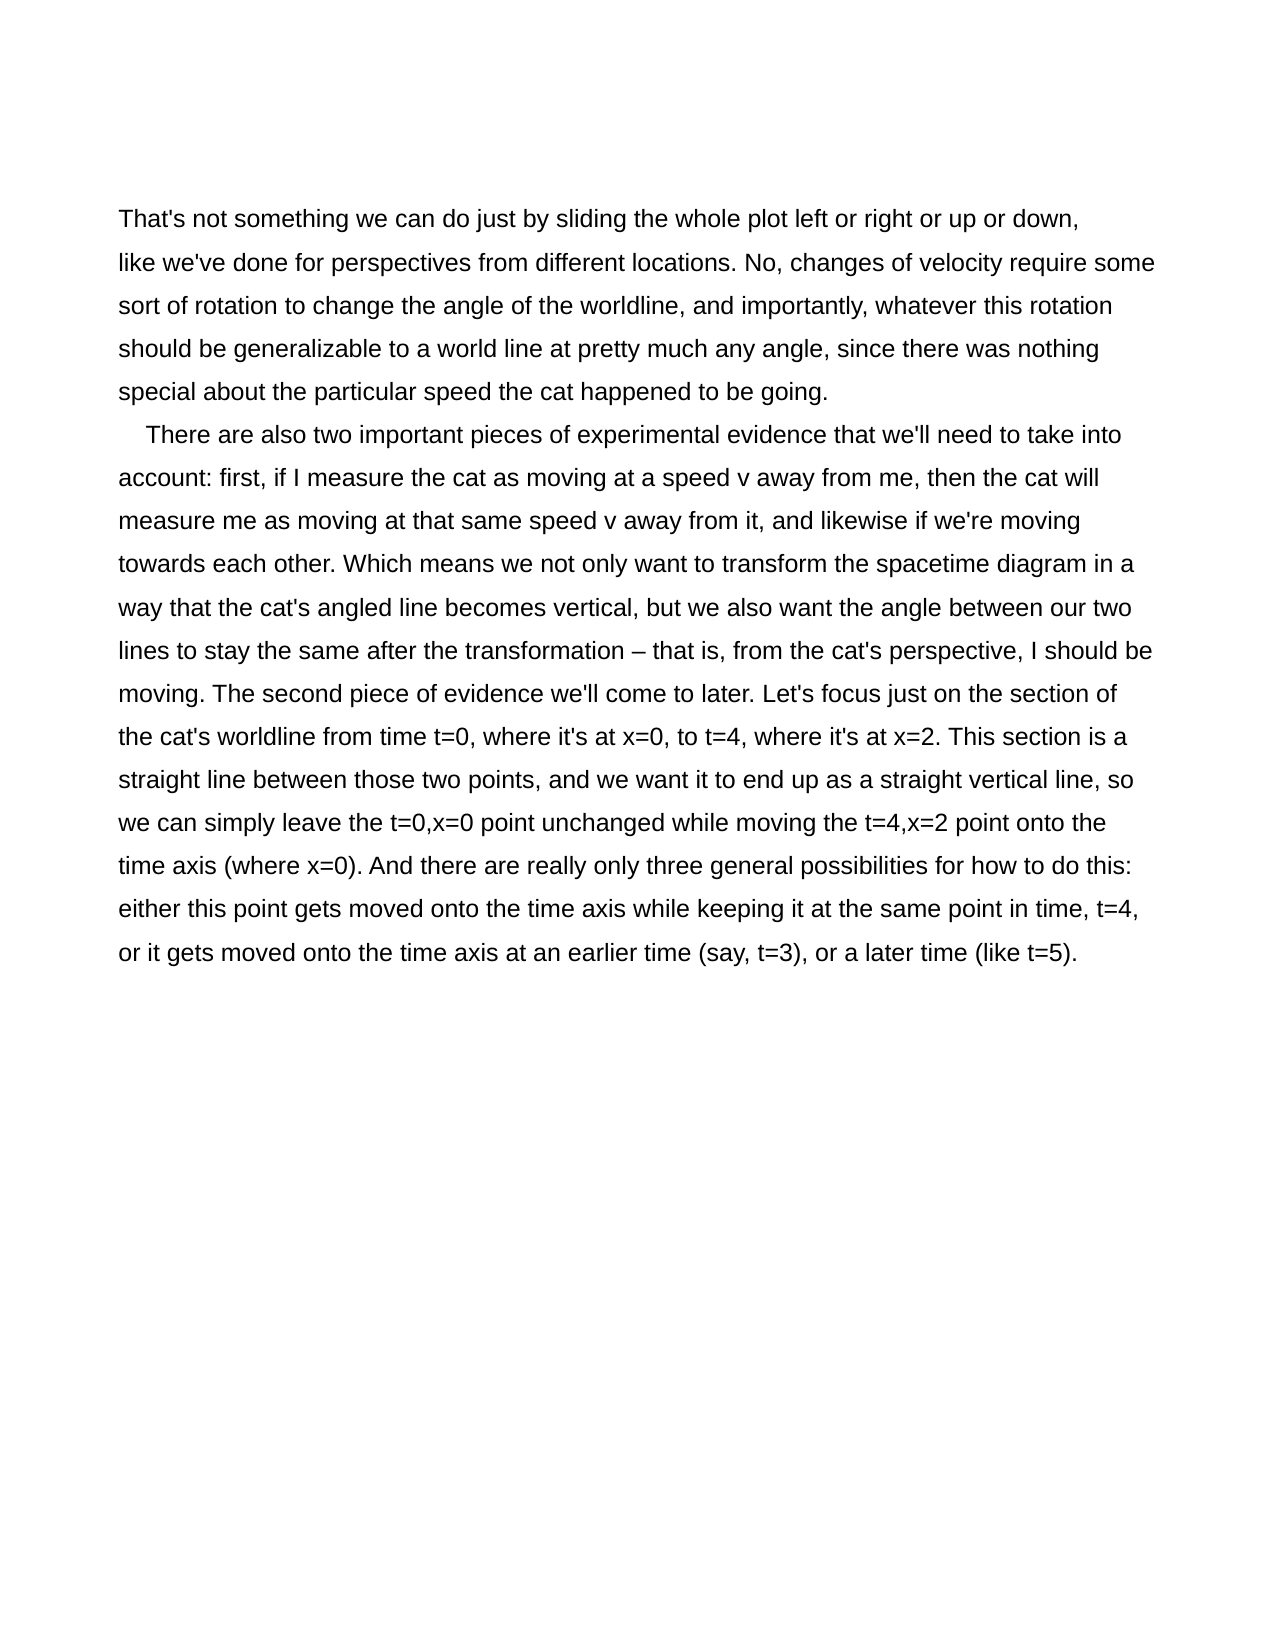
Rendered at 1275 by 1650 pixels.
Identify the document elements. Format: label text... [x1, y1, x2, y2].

text That's not something we can do just by sliding the whole plot left or right or up or down, [118, 204, 1157, 233]
text There are also two important pieces of experimental evidence that we'll need to take into account: first, if I measure the cat as moving at a speed v away from me, then the cat will measure me as moving at that same speed v away from it, and likewise if we're moving towards each other. Which means we not only want to transform the spacetime diagram in a way that the cat's angled line becomes vertical, but we also want the angle between our two lines to stay the same after the transformation – that is, from the cat's perspective, I should be [118, 420, 1157, 664]
text like we've done for perspectives from different locations. No, changes of velocity require some sort of rotation to change the angle of the worldline, and importantly, whatever this rotation should be generalizable to a world line at pretty much any angle, since there was nothing special about the particular speed the cat happened to be going. [118, 247, 1157, 406]
text moving. The second piece of evidence we'll come to later. Let's focus just on the section of the cat's worldline from time t=0, where it's at x=0, to t=4, where it's at x=2. This section is a straight line between those two points, and we want it to end up as a straight vertical line, so we can simply leave the t=0,x=0 point unchanged while moving the t=4,x=2 point onto the time axis (where x=0). And there are really only three general possibilities for how to do this: either this point gets moved onto the time axis while keeping it at the same point in time, t=4, or it gets moved onto the time axis at an earlier time (say, t=3), or a later time (like t=5). [118, 679, 1157, 966]
